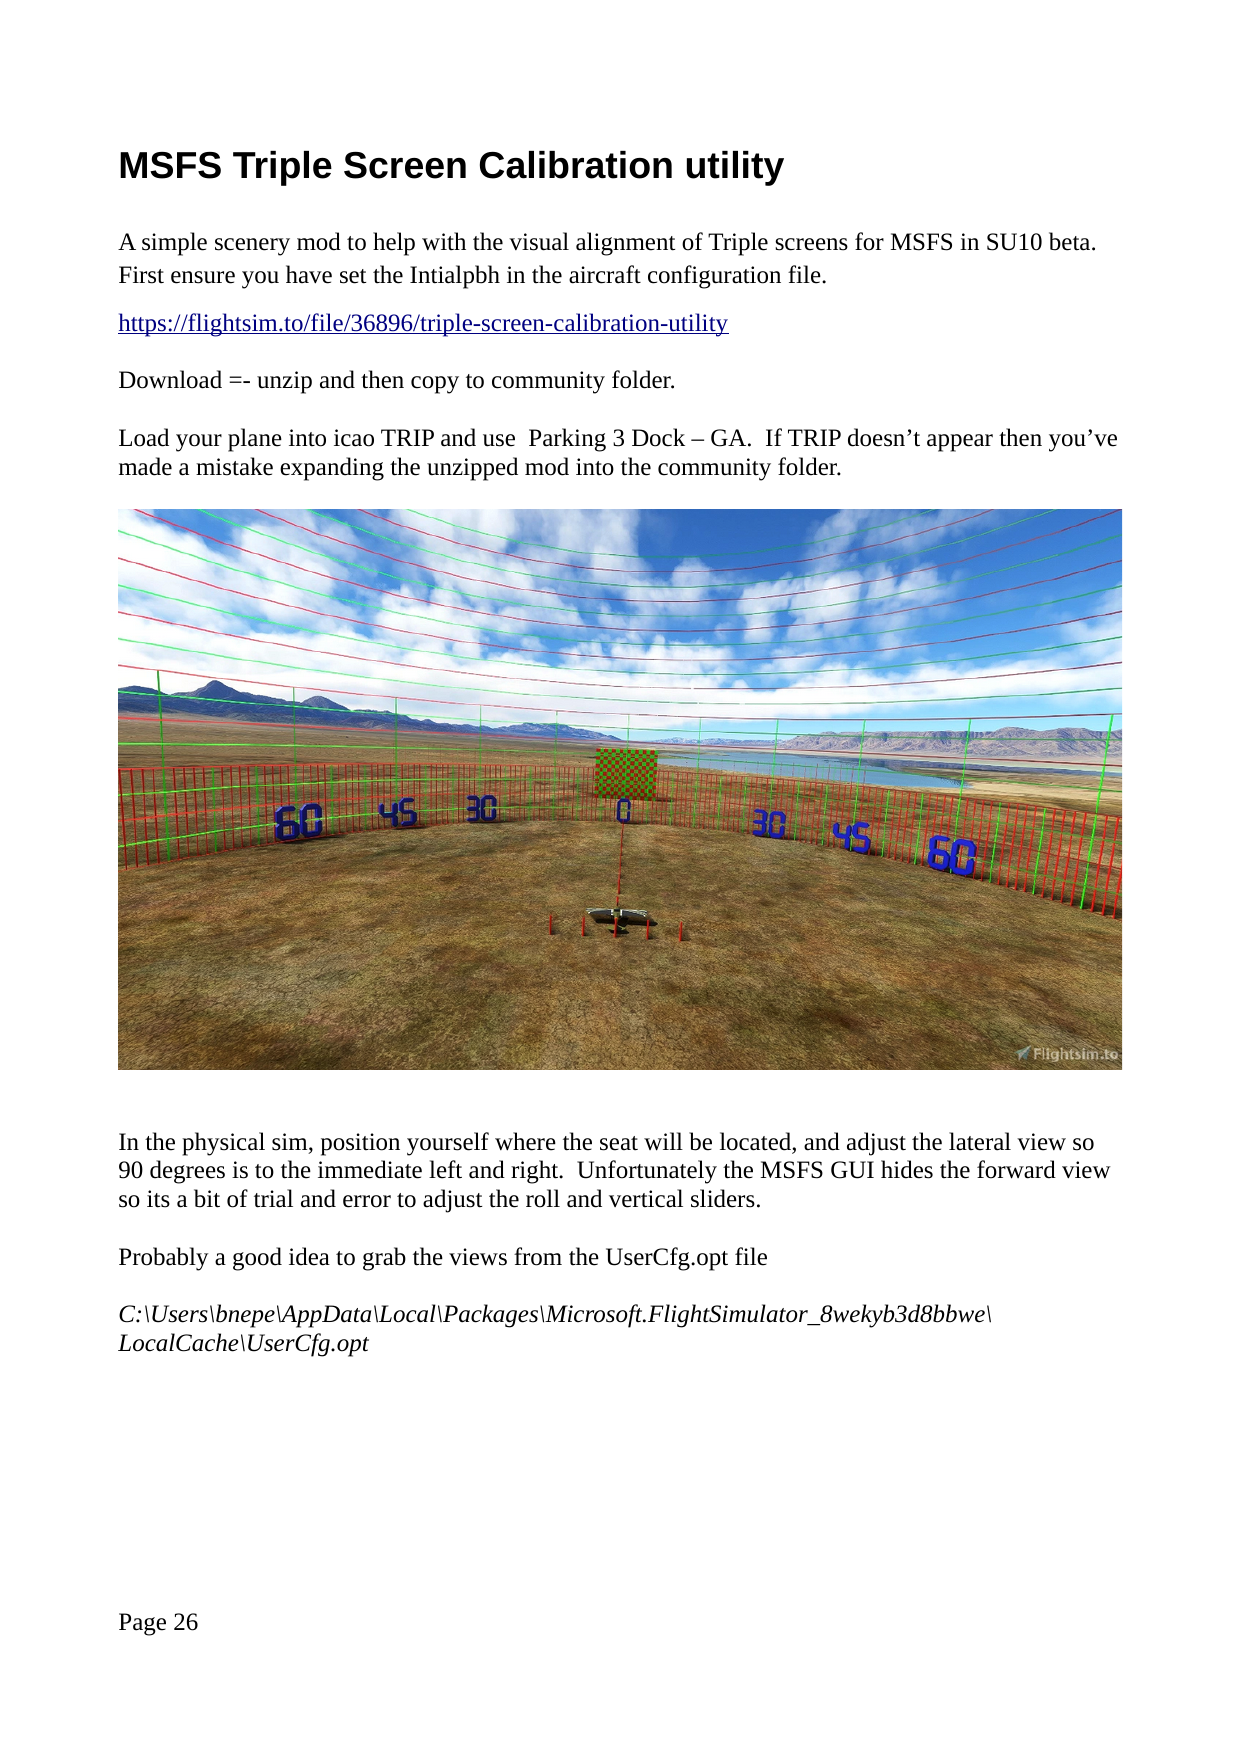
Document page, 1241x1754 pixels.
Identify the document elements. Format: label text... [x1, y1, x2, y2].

text https://flightsim.to/file/36896/triple-screen-calibration-utility [118, 308, 1122, 337]
subtitle MSFS Triple Screen Calibration utility [118, 143, 1122, 186]
text Probably a good idea to grab the views from the UserCfg.opt file [118, 1242, 1122, 1270]
text C:\Users\bnepe\AppData\Local\Packages\Microsoft.FlightSimulator_8wekyb3d8bbwe\LocalCache\UserCfg.opt [118, 1299, 1122, 1357]
text Download =- unzip and then copy to community folder. [118, 366, 1122, 394]
text A simple scenery mod to help with the visual alignment of Triple screens for MSFS in SU10 beta. First ensure you have set the Intialpbh in the aircraft configuration file. [118, 227, 1122, 289]
text Load your plane into icao TRIP and use Parking 3 Dock – GA. If TRIP doesn’t appear then you’ve made a mistake expanding the unzipped mod into the community folder. [118, 423, 1122, 481]
picture [118, 509, 1123, 1070]
text In the physical sim, position yourself where the seat will be located, and adjust the lateral view so 90 degrees is to the immediate left and right. Unfortunately the MSFS GUI hides the forward view so its a bit of trial and error to adjust the roll and vertical sliders. [118, 1127, 1122, 1213]
